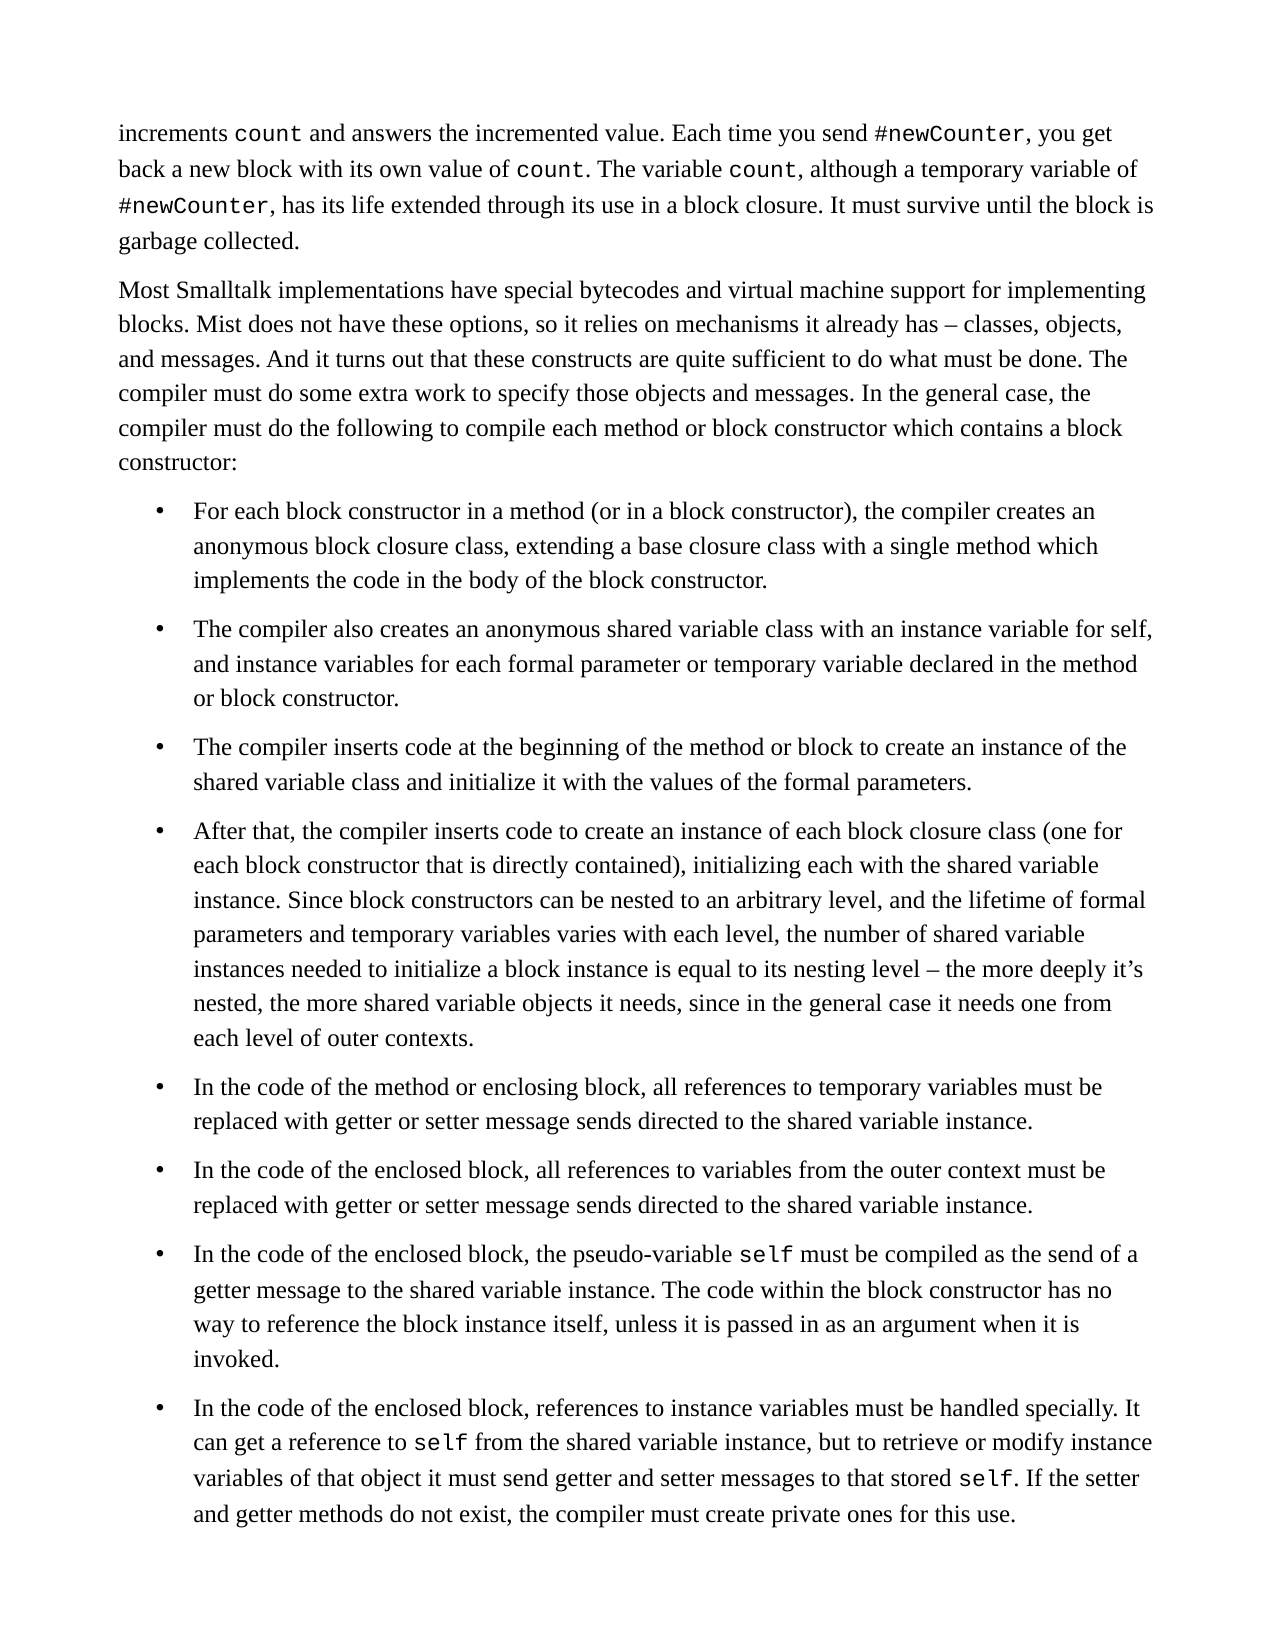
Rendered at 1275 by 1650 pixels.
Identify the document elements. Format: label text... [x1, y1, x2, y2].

text increments count and answers the incremented value. Each time you send #newCounter, you get back a new block with its own value of count. The variable count, although a temporary variable of #newCounter, has its life extended through its use in a block closure. It must survive until the block is garbage collected. [118, 118, 1157, 255]
list In the code of the enclosed block, references to instance variables must be handled specially. It can get a reference to self from the shared variable instance, but to retrieve or modify instance variables of that object it must send getter and setter messages to that stored self. If the setter and getter methods do not exist, the compiler must create private ones for this use. [156, 1393, 1157, 1528]
list The compiler also creates an anonymous shared variable class with an instance variable for self, and instance variables for each formal parameter or temporary variable declared in the method or block constructor. [156, 614, 1157, 712]
list In the code of the method or enclosing block, all references to temporary variables must be replaced with getter or setter message sends directed to the shared variable instance. [156, 1072, 1157, 1135]
list The compiler inserts code at the beginning of the method or block to create an instance of the shared variable class and initialize it with the values of the formal parameters. [156, 732, 1157, 796]
list For each block constructor in a method (or in a block constructor), the compiler creates an anonymous block closure class, extending a base closure class with a single method which implements the code in the body of the block constructor. [156, 496, 1157, 594]
list In the code of the enclosed block, the pseudo-variable self must be compiled as the send of a getter message to the shared variable instance. The code within the block constructor has no way to reference the block instance itself, unless it is passed in as an argument when it is invoked. [156, 1239, 1157, 1373]
list In the code of the enclosed block, all references to variables from the outer context must be replaced with getter or setter message sends directed to the shared variable instance. [156, 1156, 1157, 1219]
list After that, the compiler inserts code to create an instance of each block closure class (one for each block constructor that is directly contained), initializing each with the shared variable instance. Since block constructors can be nested to an arbitrary level, and the lifetime of formal parameters and temporary variables varies with each level, the number of shared variable instances needed to initialize a block instance is equal to its nesting level – the more deeply it’s nested, the more shared variable objects it needs, since in the general case it needs one from each level of outer contexts. [156, 816, 1157, 1052]
text Most Smalltalk implementations have special bytecodes and virtual machine support for implementing blocks. Mist does not have these options, so it relies on mechanisms it already has – classes, objects, and messages. And it turns out that these constructs are quite sufficient to do what must be done. The compiler must do some extra work to specify those objects and messages. In the general case, the compiler must do the following to compile each method or block constructor which contains a block constructor: [118, 275, 1157, 476]
